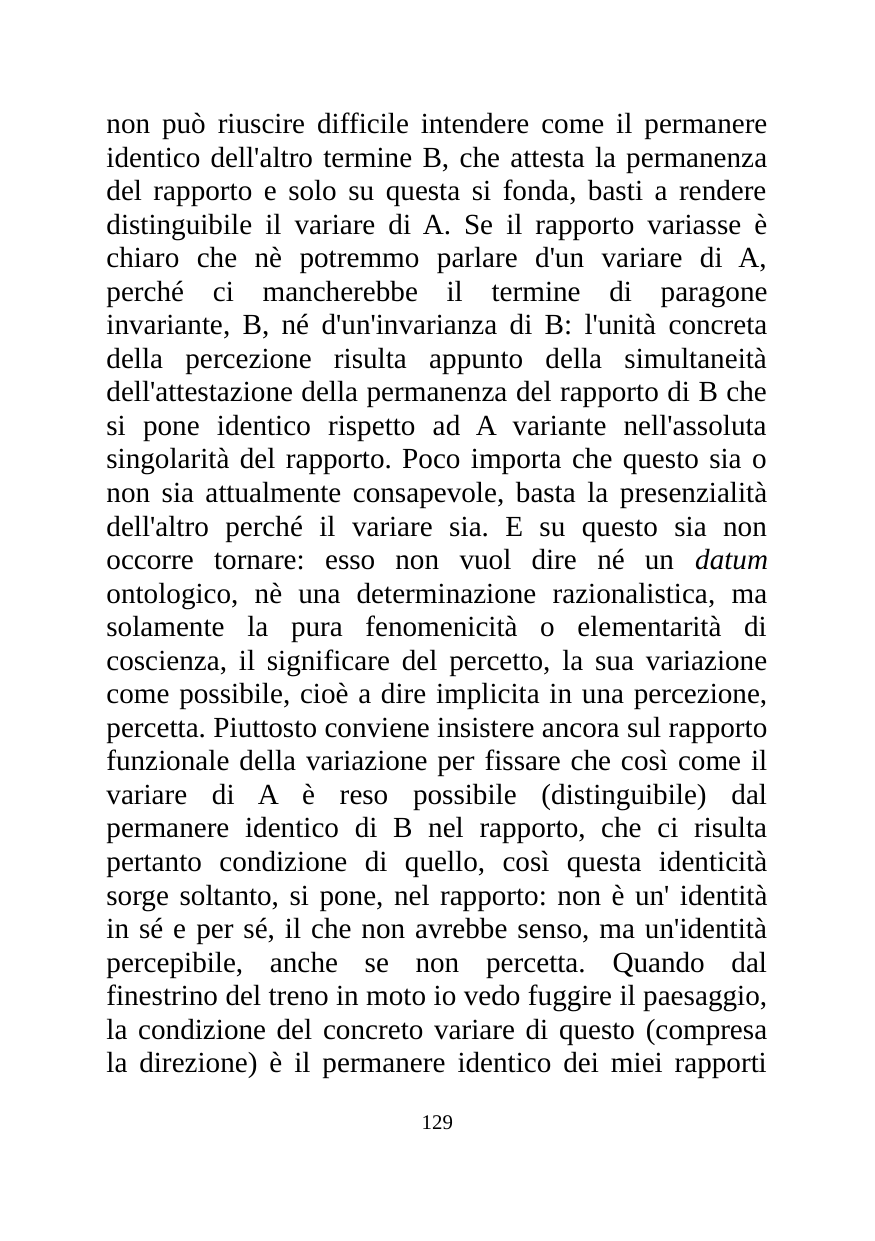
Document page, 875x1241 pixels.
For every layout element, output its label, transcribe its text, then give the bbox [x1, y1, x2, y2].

text non può riuscire difficile intendere come il permanere identico dell'altro termine B, che attesta la permanenza del rapporto e solo su questa si fonda, basti a rendere distinguibile il variare di A. Se il rapporto variasse è chiaro che nè potremmo parlare d'un variare di A, perché ci mancherebbe il termine di paragone invariante, B, né d'un'invarianza di B: l'unità concreta della percezione risulta appunto della simultaneità dell'attestazione della permanenza del rapporto di B che si pone identico rispetto ad A variante nell'assoluta singolarità del rapporto. Poco importa che questo sia o non sia attualmente consapevole, basta la presenzialità dell'altro perché il variare sia. E su questo sia non occorre tornare: esso non vuol dire né un datum ontologico, nè una determinazione razionalistica, ma solamente la pura fenomenicità o elementarità di coscienza, il significare del percetto, la sua variazione come possibile, cioè a dire implicita in una percezione, percetta. Piuttosto conviene insistere ancora sul rapporto funzionale della variazione per fissare che così come il variare di A è reso possibile (distinguibile) dal permanere identico di B nel rapporto, che ci risulta pertanto condizione di quello, così questa identicità sorge soltanto, si pone, nel rapporto: non è un' identità in sé e per sé, il che non avrebbe senso, ma un'identità percepibile, anche se non percetta. Quando dal finestrino del treno in moto io vedo fuggire il paesaggio, la condizione del concreto variare di questo (compresa la direzione) è il permanere identico dei miei rapporti [106, 106, 768, 1079]
